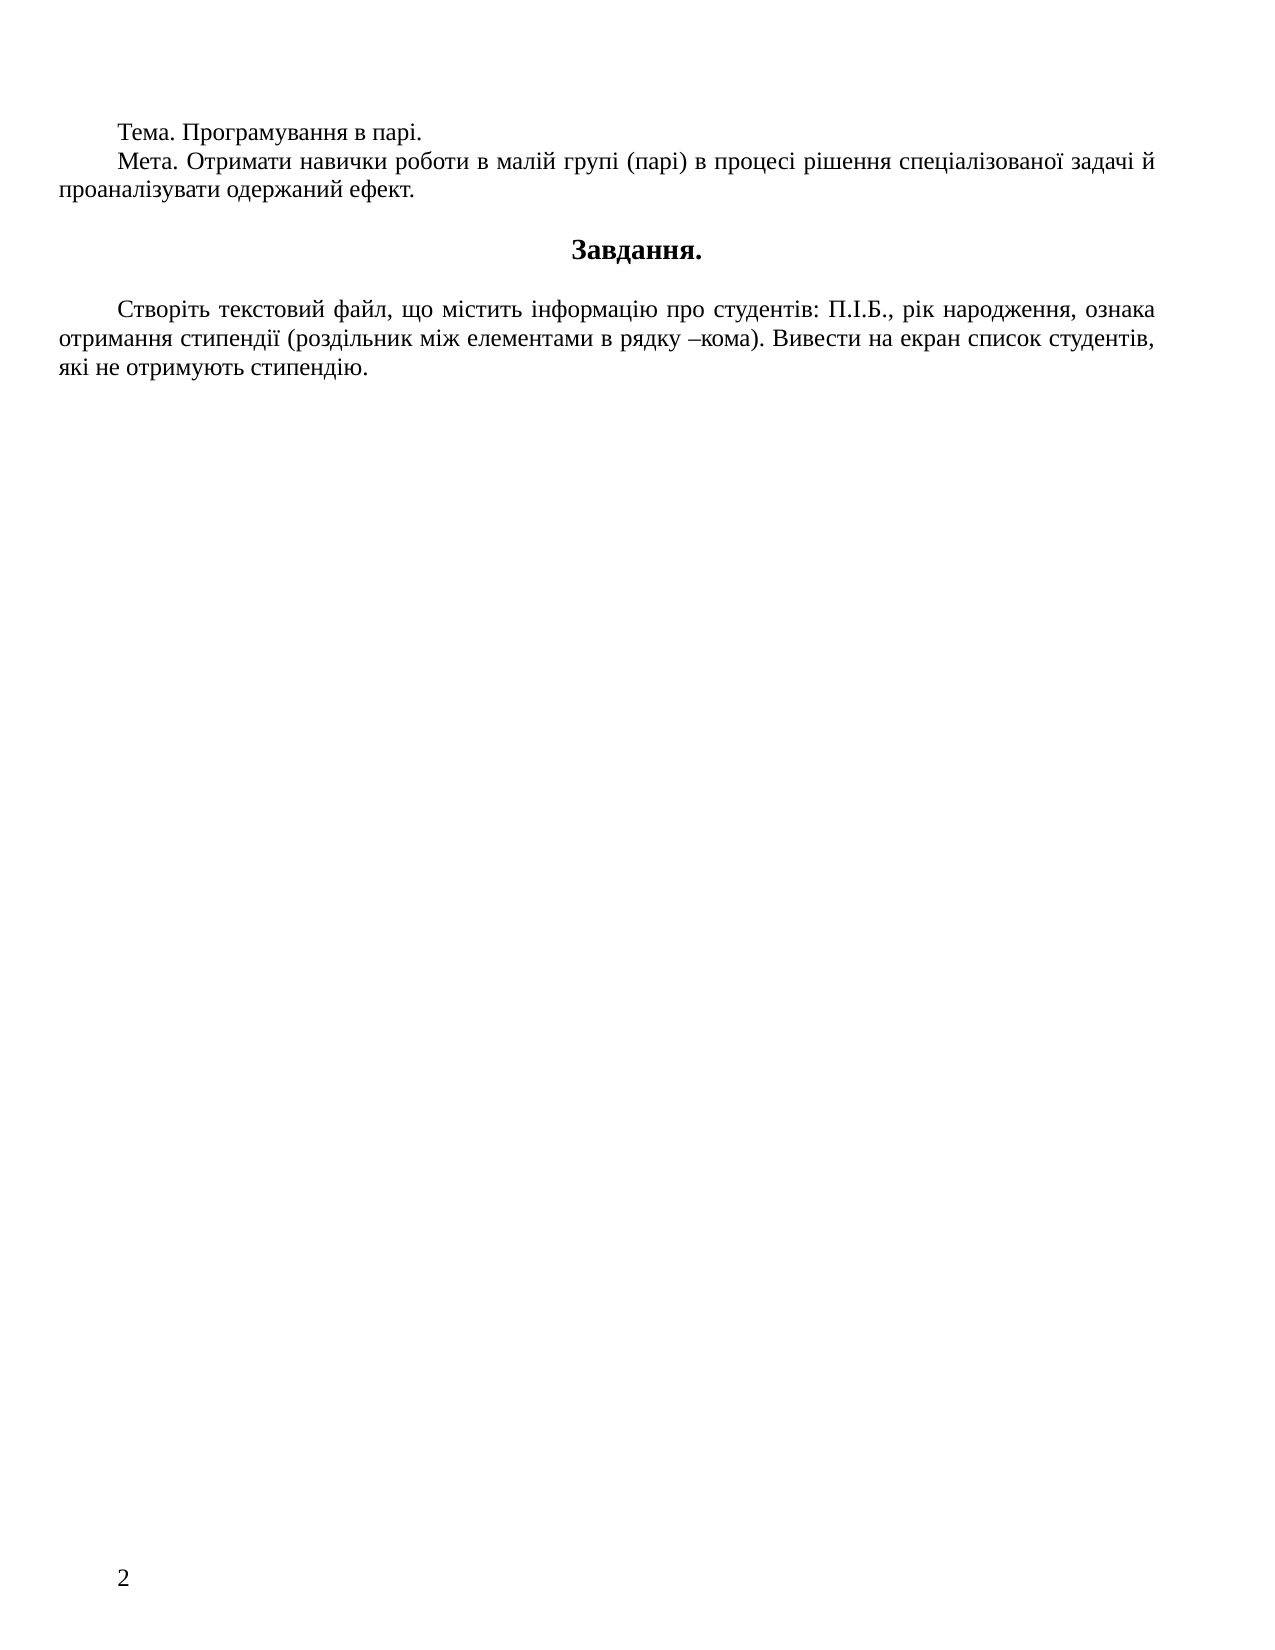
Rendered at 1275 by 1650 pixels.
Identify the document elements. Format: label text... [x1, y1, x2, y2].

text Мета. Отримати навички роботи в малій групі (парі) в процесі рішення спеціалізованої задачі й проаналізувати одержаний ефект. [58, 146, 1156, 203]
text Тема. Програмування в парі. [58, 117, 1156, 146]
text Створіть текстовий файл, що містить інформацію про студентів: П.І.Б., рік народження, ознака отримання стипендії (роздільник між елементами в рядку –кома). Вивести на екран список студентів, які не отримують стипендію. [58, 294, 1156, 381]
text Завдання. [58, 232, 1156, 266]
